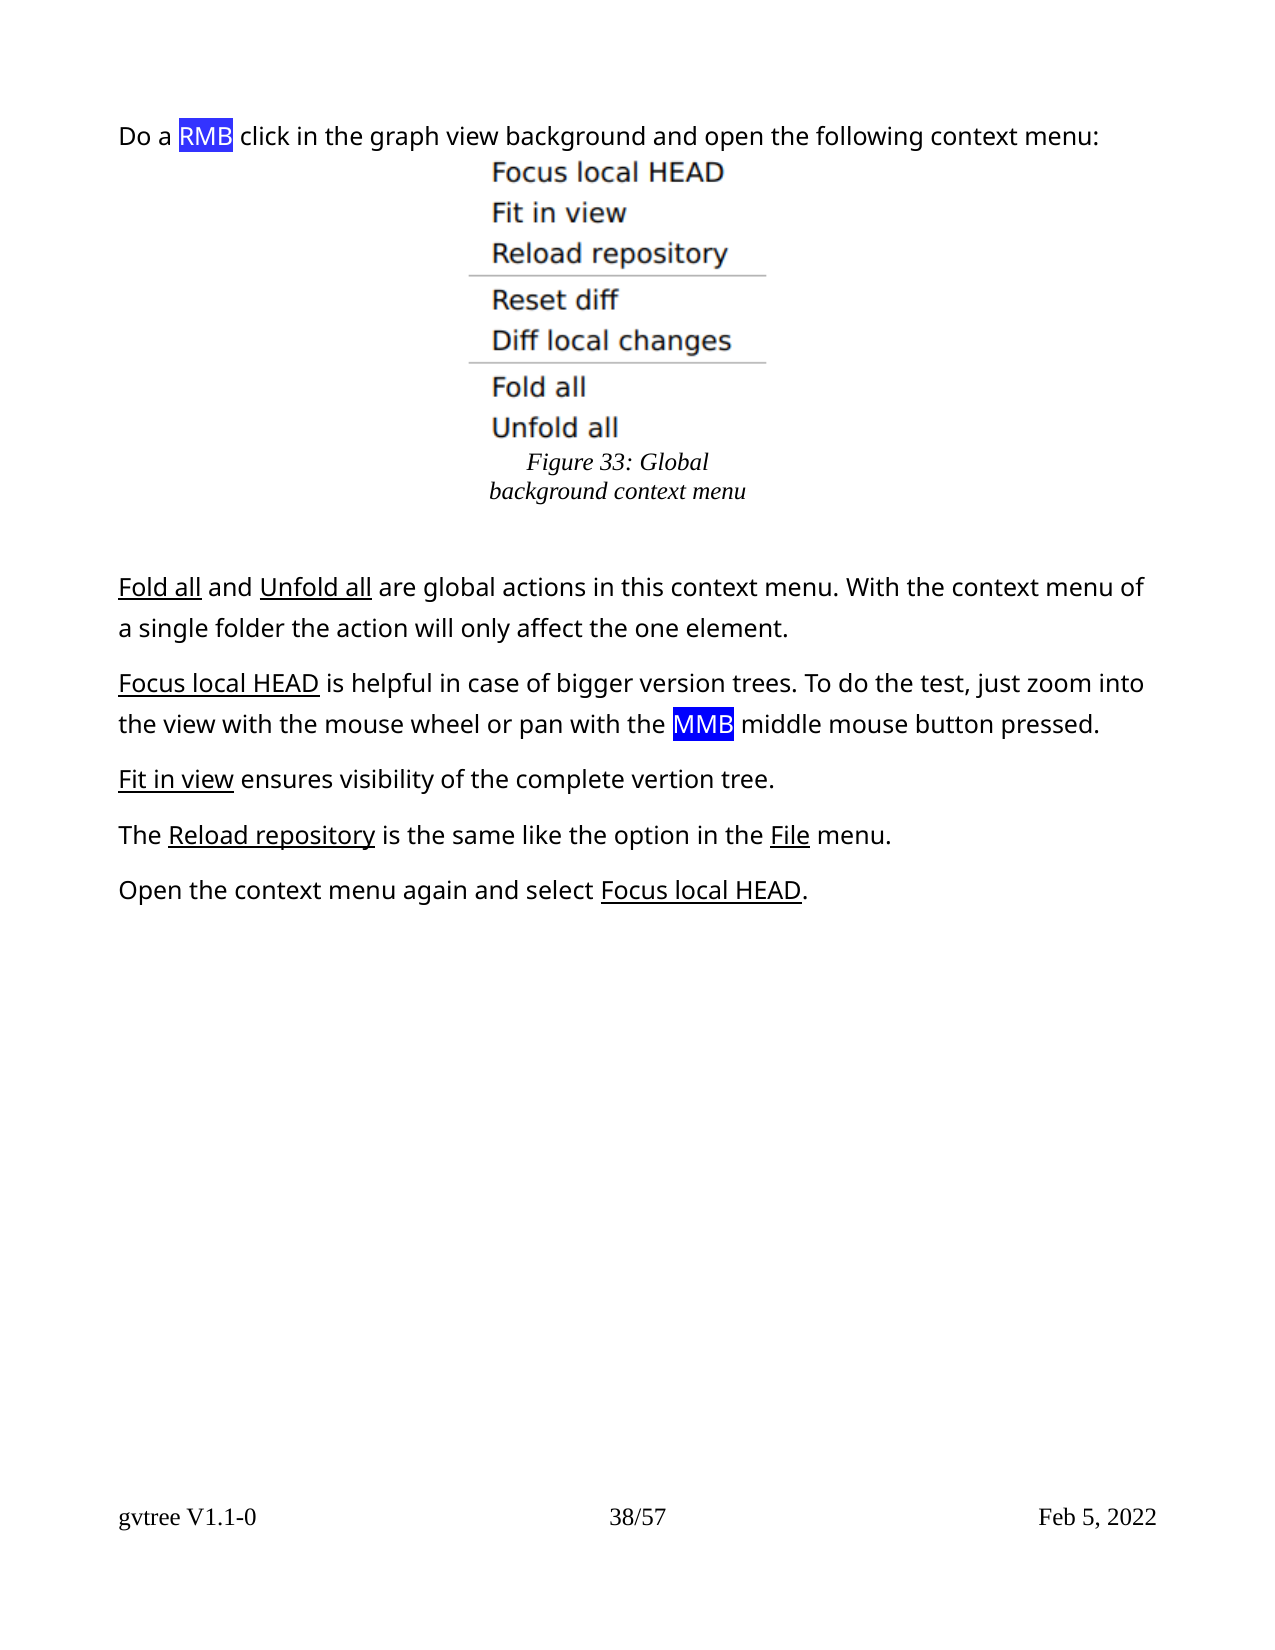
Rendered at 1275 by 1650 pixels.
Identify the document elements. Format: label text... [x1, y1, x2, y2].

text The Reload repository is the same like the option in the File menu. [118, 817, 1157, 852]
text Open the context menu again and select Focus local HEAD. [118, 873, 1157, 907]
text Figure 33: Global background context menu [467, 448, 771, 505]
text Fold all and Unfold all are global actions in this context menu. With the context menu of a single folder the action will only affect the one element. [118, 569, 1157, 644]
text Do a RMB click in the graph view background and open the following context menu: [118, 118, 1157, 152]
text Fit in view ensures visibility of the complete vertion tree. [118, 762, 1157, 796]
text Focus local HEAD is helpful in case of bigger version trees. To do the test, just zoom into the view with the mouse wheel or pan with the MMB middle mouse button pressed. [118, 666, 1157, 741]
picture [466, 152, 771, 448]
